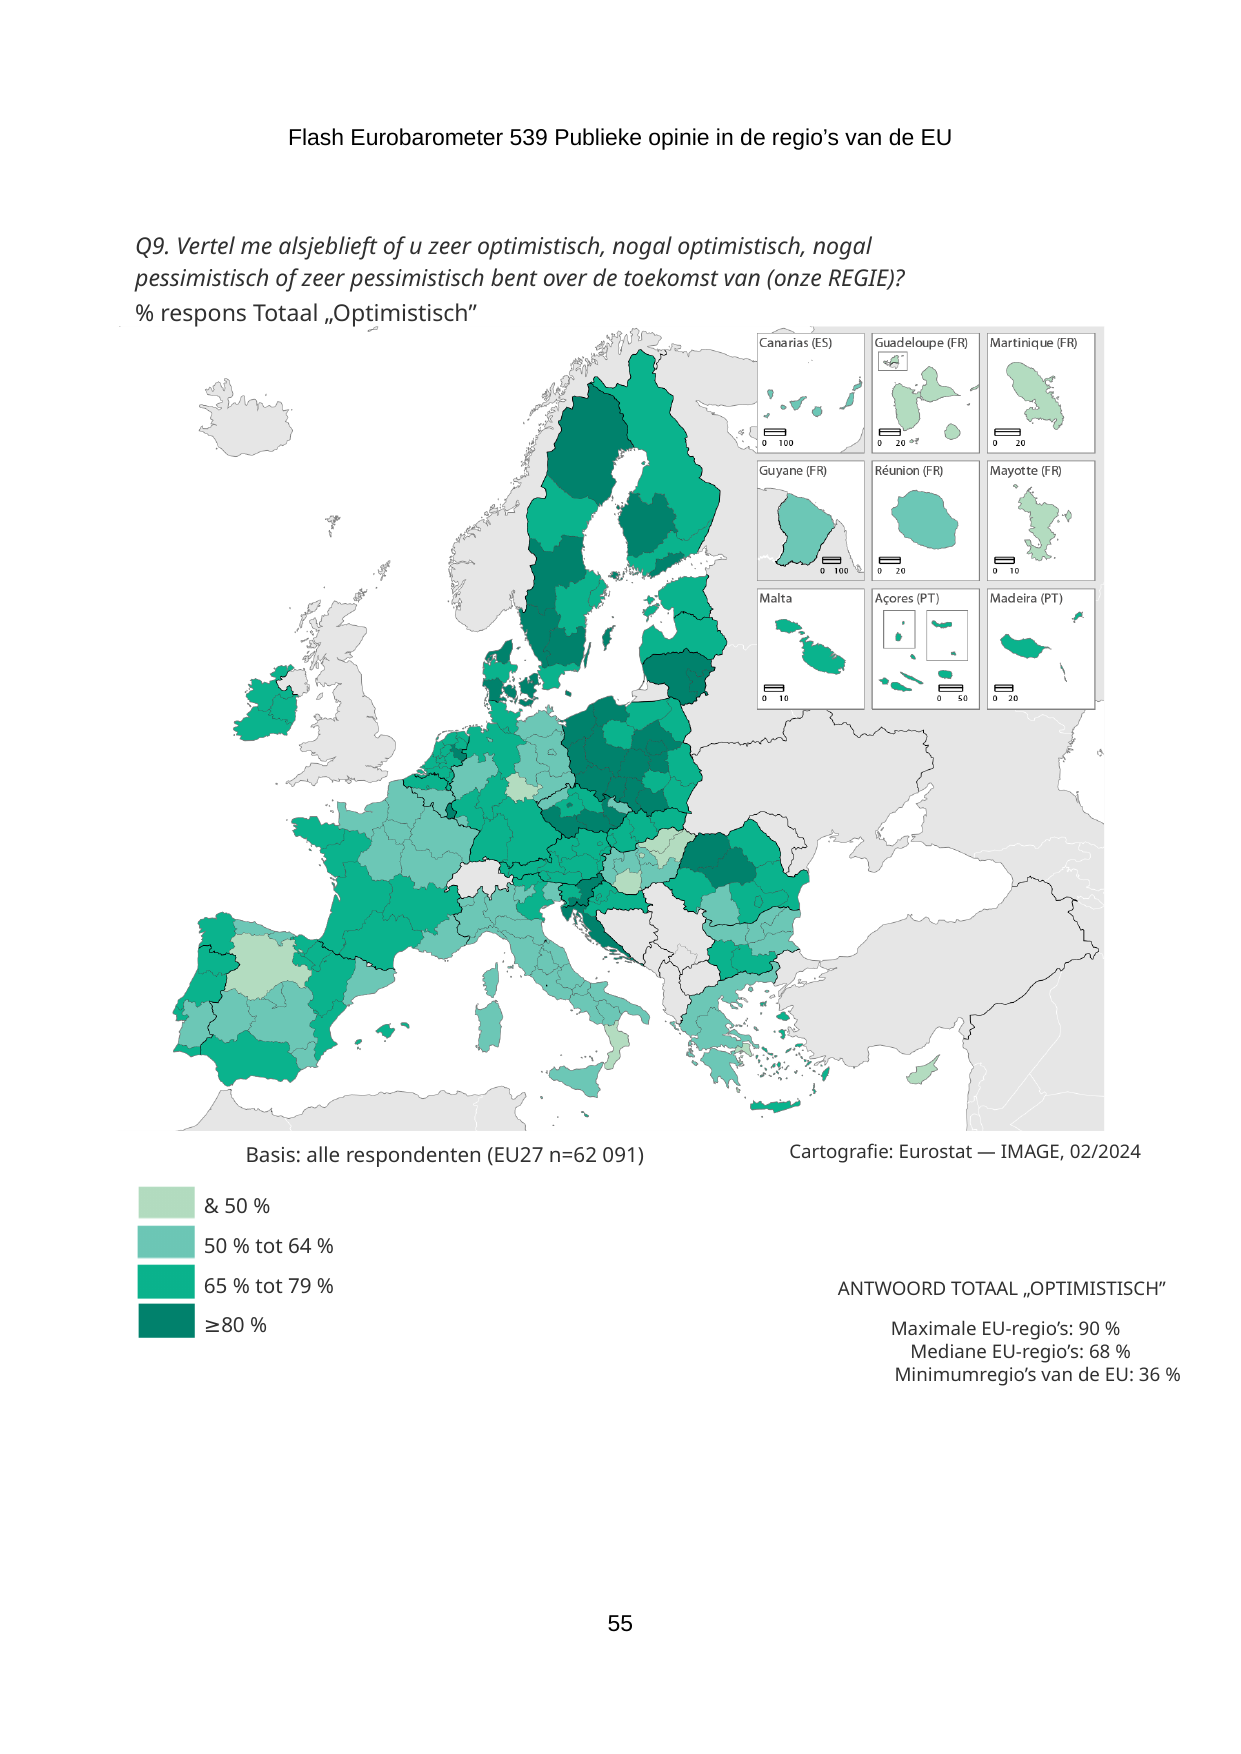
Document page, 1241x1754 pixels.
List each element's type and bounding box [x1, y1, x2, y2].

picture [138, 1226, 194, 1259]
picture [139, 1187, 194, 1219]
picture [117, 326, 1108, 1136]
picture [138, 1265, 194, 1298]
picture [139, 1304, 194, 1337]
